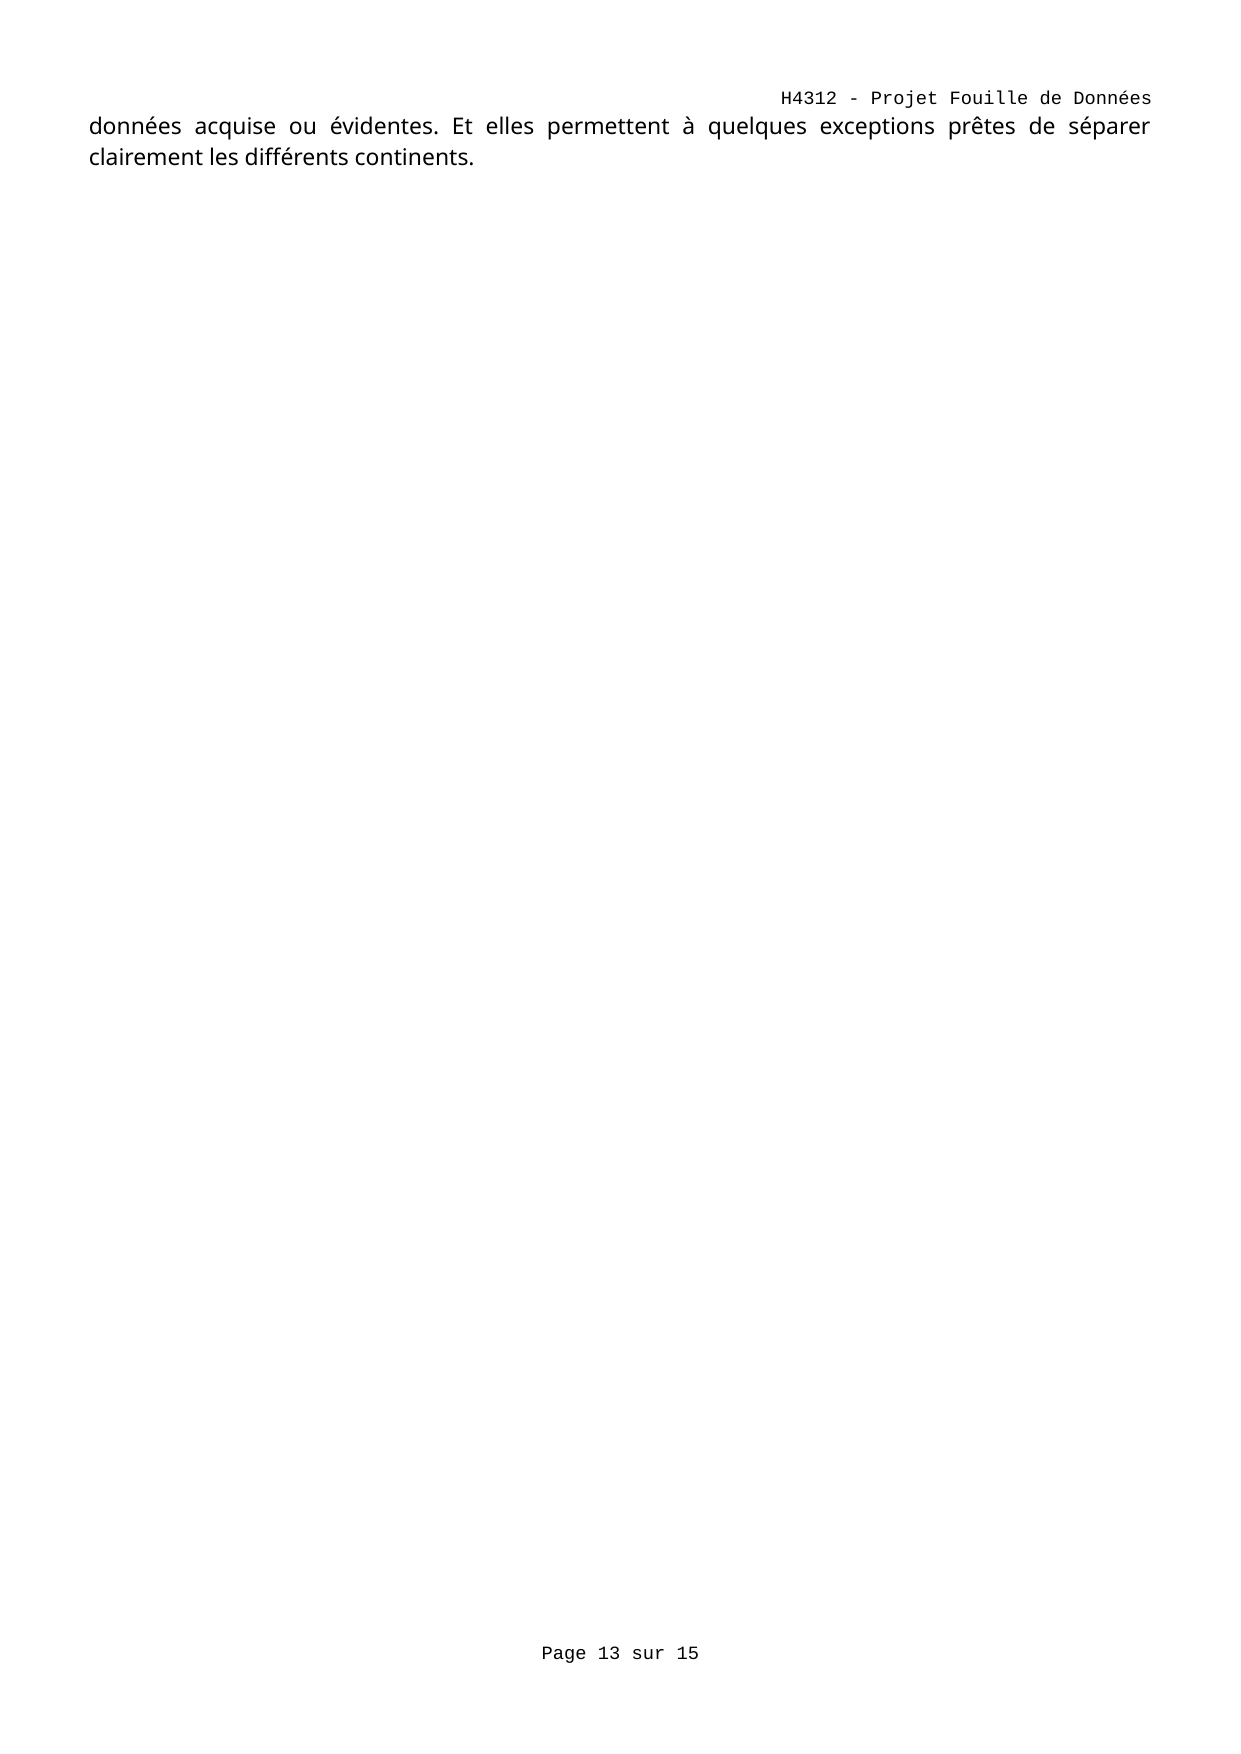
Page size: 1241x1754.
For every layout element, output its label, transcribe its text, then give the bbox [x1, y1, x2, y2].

text données acquise ou évidentes. Et elles permettent à quelques exceptions prêtes de séparer clairement les différents continents. [88, 110, 1152, 172]
